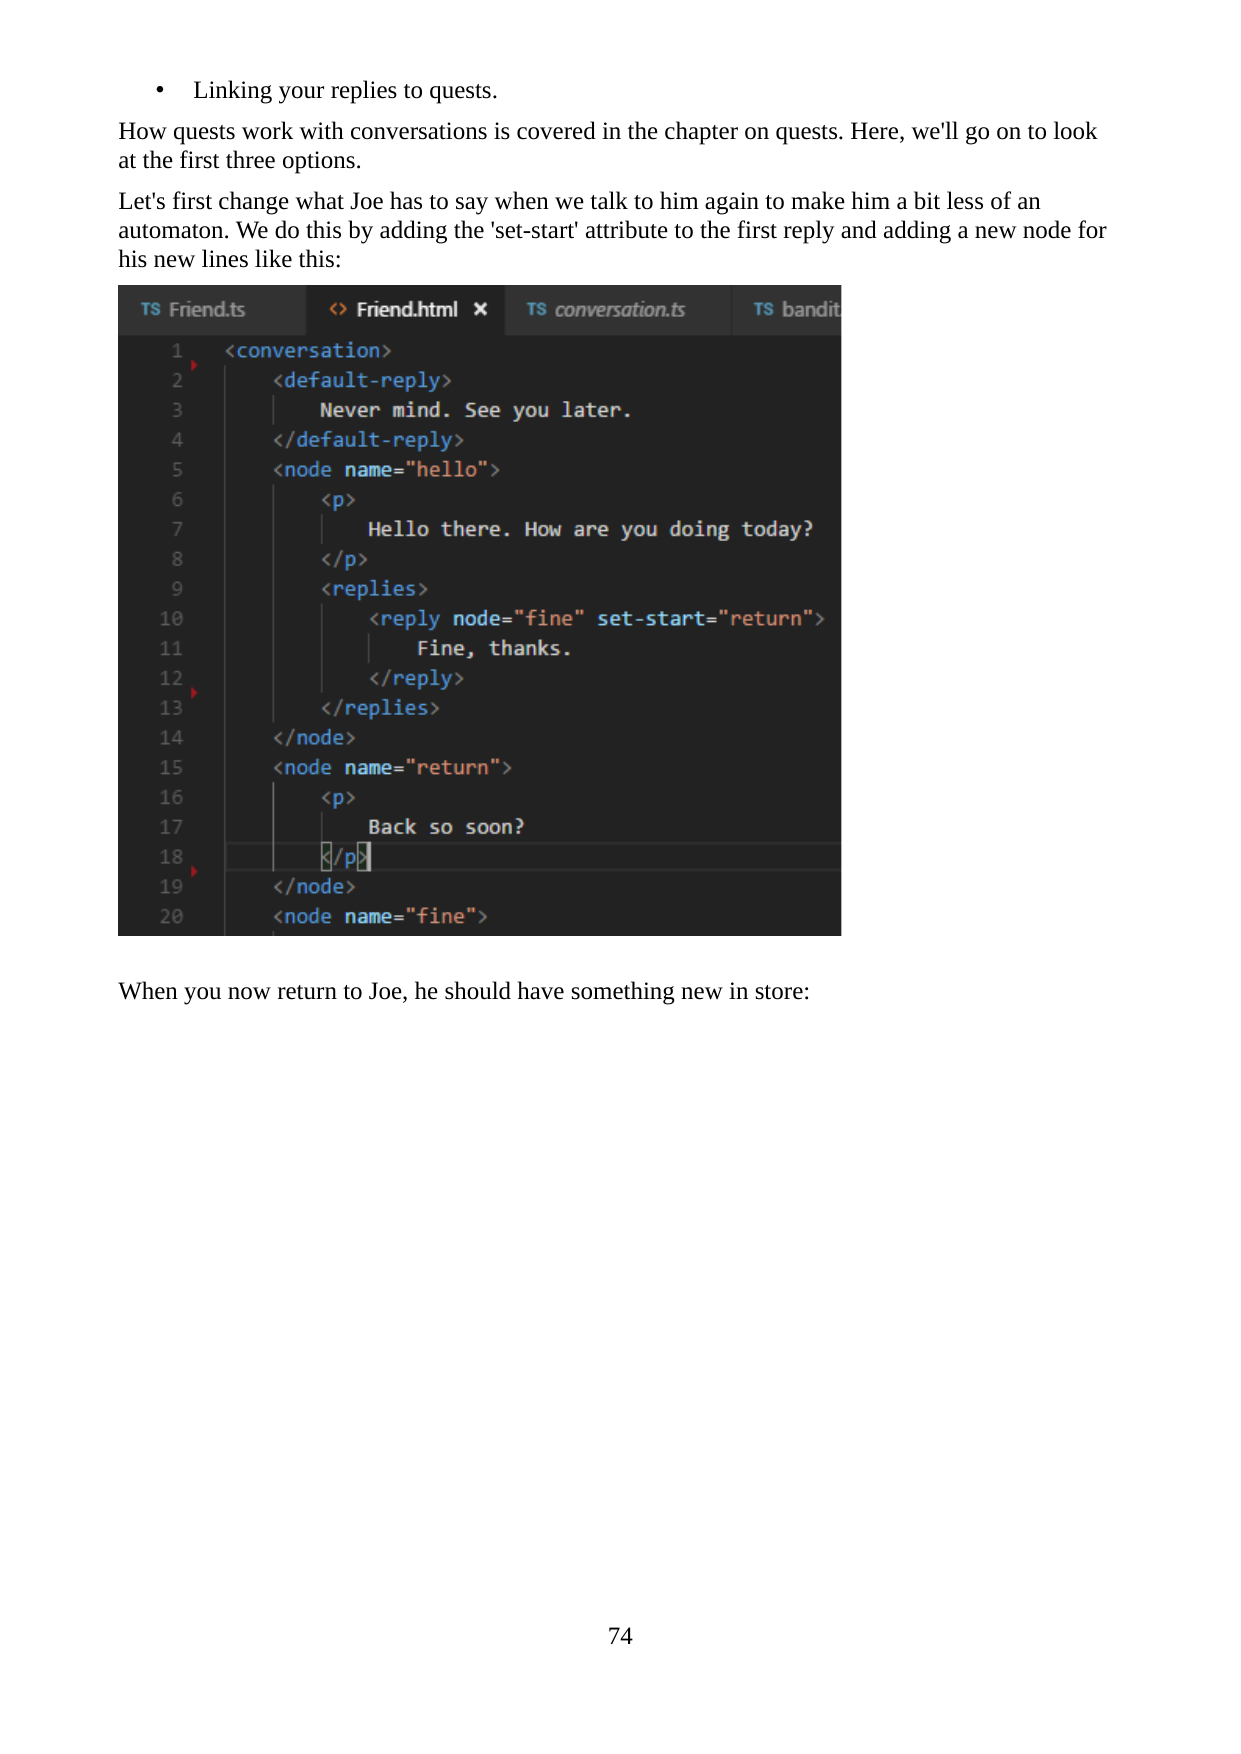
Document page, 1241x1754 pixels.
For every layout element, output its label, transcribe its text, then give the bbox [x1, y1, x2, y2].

text When you now return to Joe, he should have something new in store: [118, 976, 1122, 1005]
text Let's first change what Joe has to say when we talk to him again to make him a bit less of an automaton. We do this by adding the 'set-start' attribute to the first reply and adding a new node for his new lines like this: [118, 186, 1122, 272]
list Linking your replies to quests. [156, 75, 1122, 104]
text How quests work with conversations is covered in the chapter on quests. Here, we'll go on to look at the first three options. [118, 116, 1122, 174]
